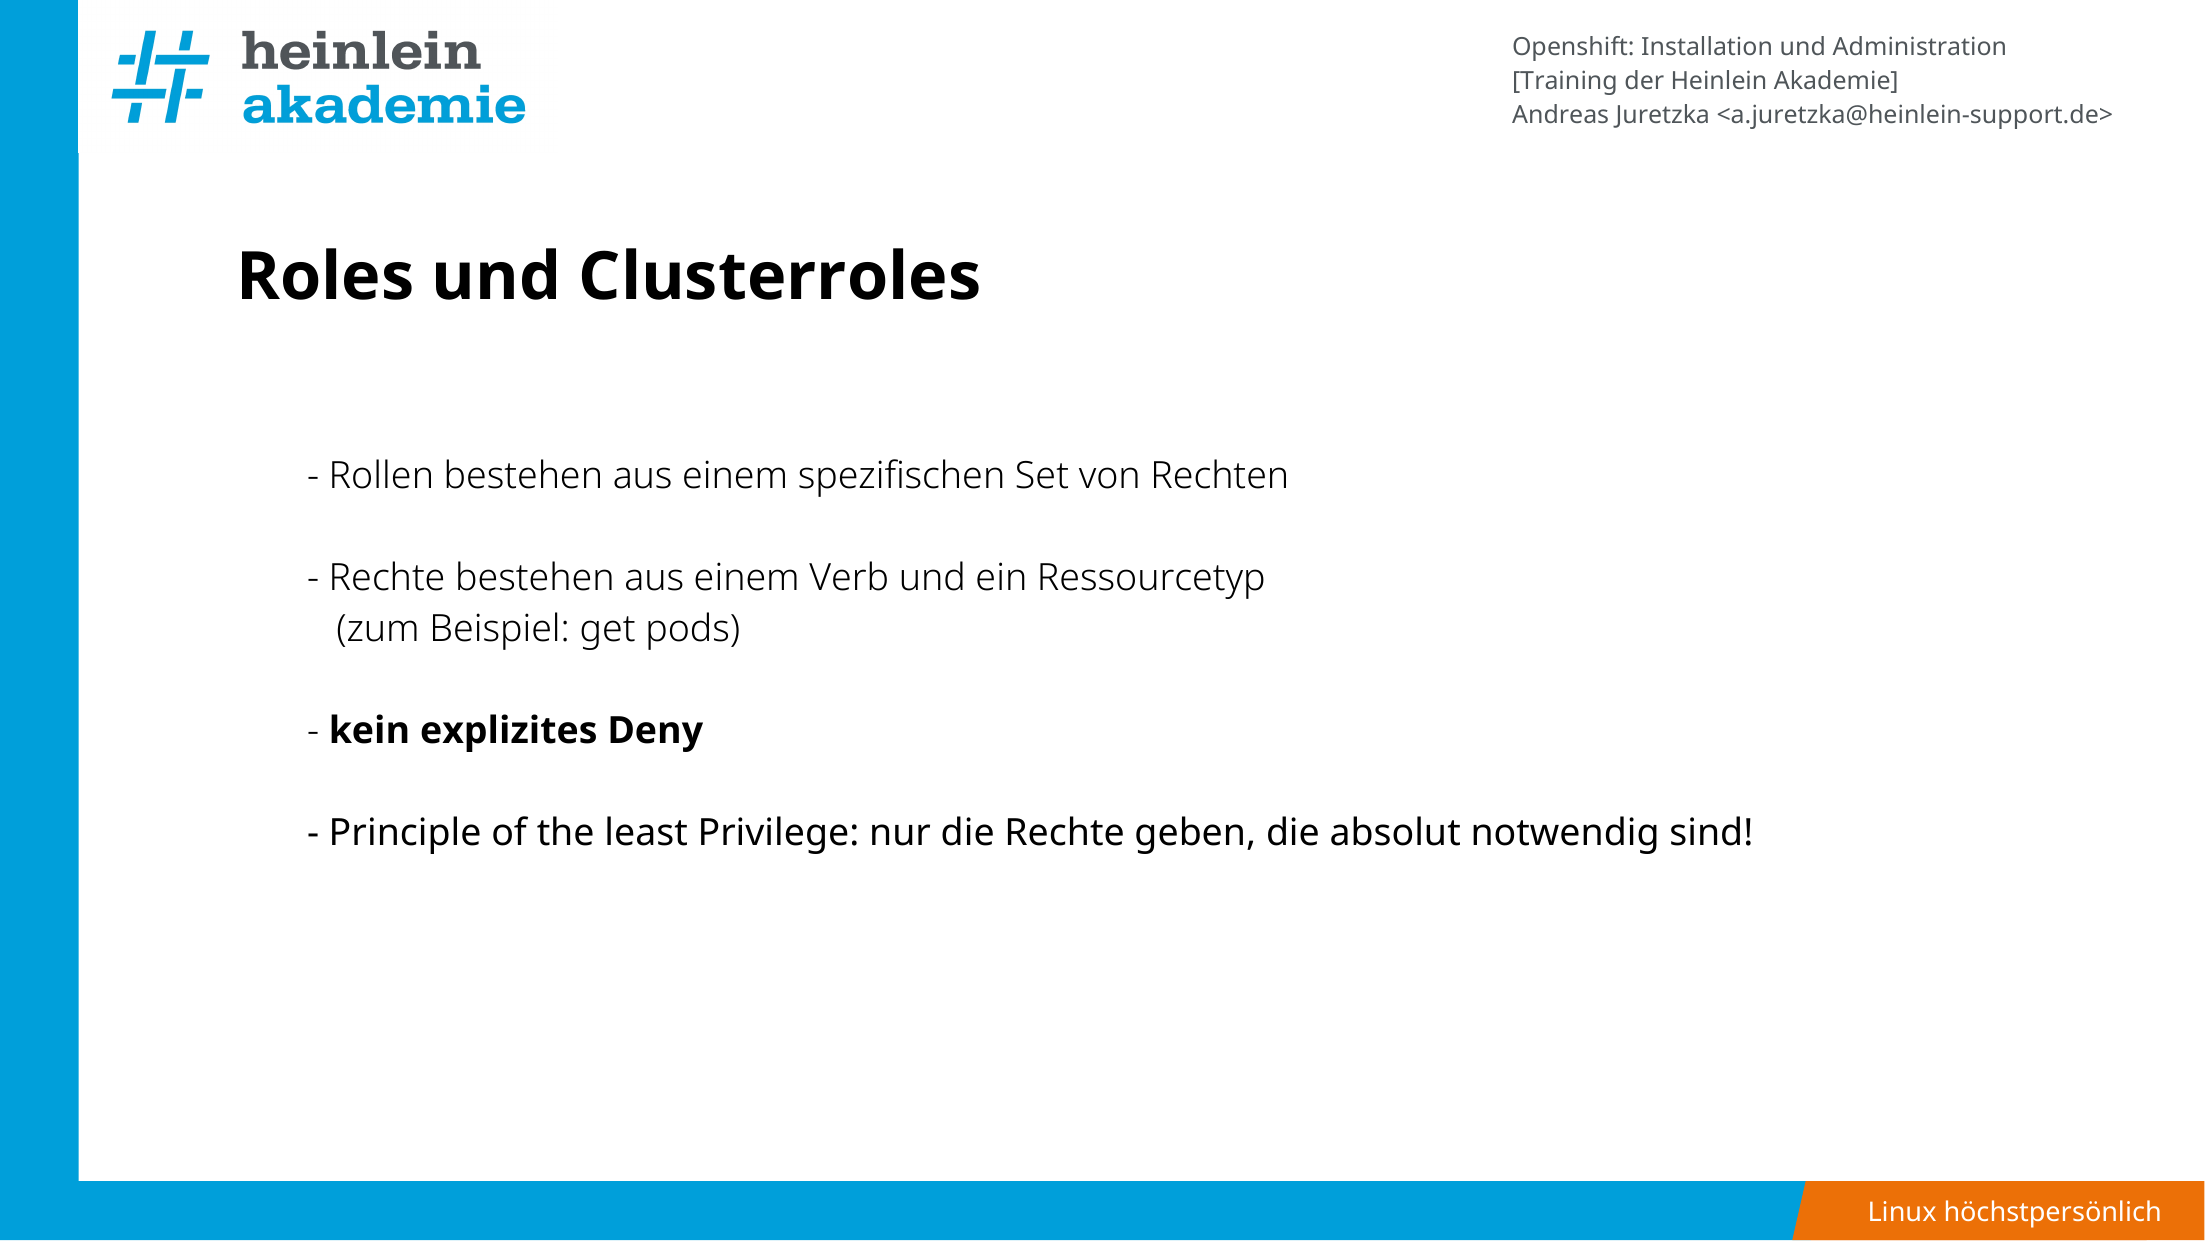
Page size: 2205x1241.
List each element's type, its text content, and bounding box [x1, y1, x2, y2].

title Roles und Clusterroles [236, 182, 1979, 319]
picture [79, 0, 558, 153]
list - Rollen bestehen aus einem spezifischen Set von Rechten - Rechte bestehen aus einem Verb und ein Ressourcetyp (zum Beispiel: get pods) - kein explizites Deny - Principle of the least Privilege: nur die Rechte geben, die absolut notwendig sind! [236, 346, 2038, 1161]
